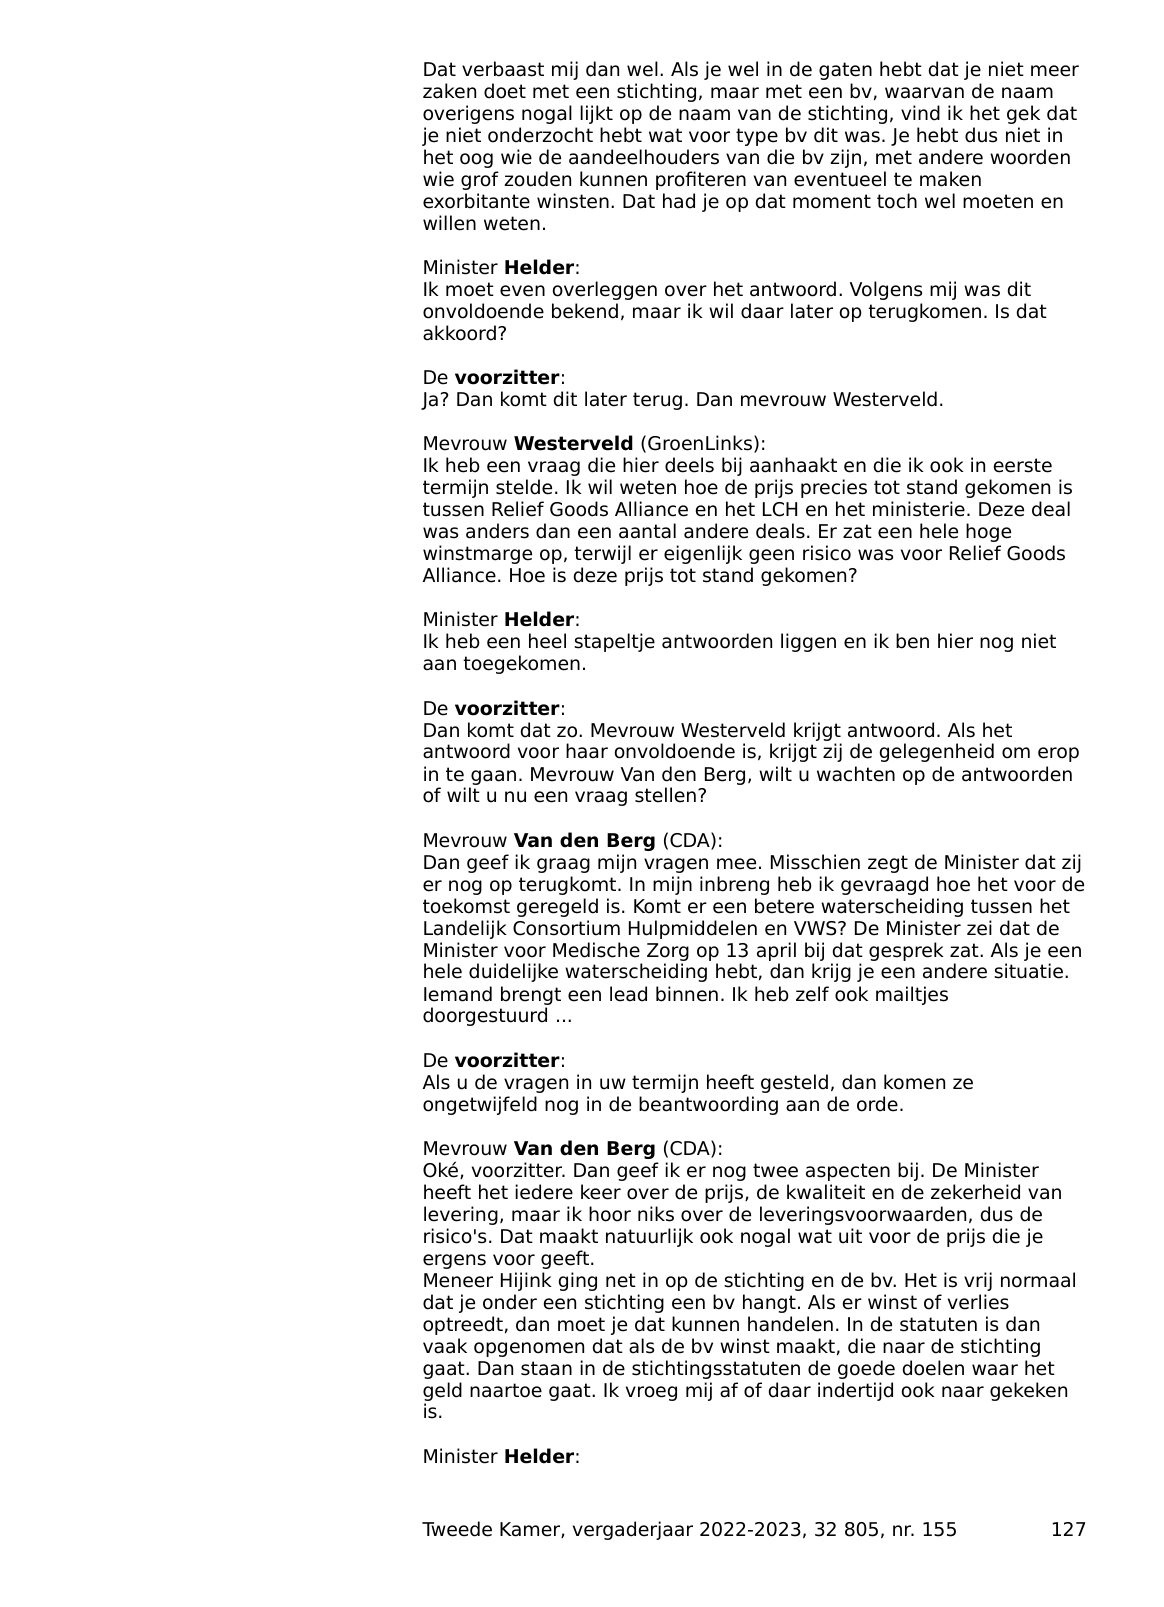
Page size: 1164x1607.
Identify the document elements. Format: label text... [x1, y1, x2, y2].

text Meneer Hijink ging net in op de stichting en de bv. Het is vrij normaal dat je onder een stichting een bv hangt. Als er winst of verlies optreedt, dan moet je dat kunnen handelen. In de statuten is dan vaak opgenomen dat als de bv winst maakt, die naar de stichting gaat. Dan staan in de stichtingsstatuten de goede doelen waar het geld naartoe gaat. Ik vroeg mij af of daar indertijd ook naar gekeken is. [422, 1269, 1087, 1423]
text De voorzitter: [422, 697, 1087, 719]
text Dan komt dat zo. Mevrouw Westerveld krijgt antwoord. Als het antwoord voor haar onvoldoende is, krijgt zij de gelegenheid om erop in te gaan. Mevrouw Van den Berg, wilt u wachten op de antwoorden of wilt u nu een vraag stellen? [422, 719, 1087, 807]
text Oké, voorzitter. Dan geef ik er nog twee aspecten bij. De Minister heeft het iedere keer over de prijs, de kwaliteit en de zekerheid van levering, maar ik hoor niks over de leveringsvoorwaarden, dus de risico's. Dat maakt natuurlijk ook nogal wat uit voor de prijs die je ergens voor geeft. [422, 1160, 1087, 1269]
text Mevrouw Westerveld (GroenLinks): [422, 433, 1087, 455]
text Ik heb een vraag die hier deels bij aanhaakt en die ik ook in eerste termijn stelde. Ik wil weten hoe de prijs precies tot stand gekomen is tussen Relief Goods Alliance en het LCH en het ministerie. Deze deal was anders dan een aantal andere deals. Er zat een hele hoge winstmarge op, terwijl er eigenlijk geen risico was voor Relief Goods Alliance. Hoe is deze prijs tot stand gekomen? [422, 455, 1087, 587]
text Als u de vragen in uw termijn heeft gesteld, dan komen ze ongetwijfeld nog in de beantwoording aan de orde. [422, 1072, 1087, 1116]
text Ja? Dan komt dit later terug. Dan mevrouw Westerveld. [422, 389, 1087, 411]
text Minister Helder: [422, 1446, 1087, 1468]
text Ik heb een heel stapeltje antwoorden liggen en ik ben hier nog niet aan toegekomen. [422, 631, 1087, 675]
text Ik moet even overleggen over het antwoord. Volgens mij was dit onvoldoende bekend, maar ik wil daar later op terugkomen. Is dat akkoord? [422, 279, 1087, 345]
text Minister Helder: [422, 257, 1087, 279]
text Minister Helder: [422, 609, 1087, 631]
text Mevrouw Van den Berg (CDA): [422, 1138, 1087, 1160]
text Dan geef ik graag mijn vragen mee. Misschien zegt de Minister dat zij er nog op terugkomt. In mijn inbreng heb ik gevraagd hoe het voor de toekomst geregeld is. Komt er een betere waterscheiding tussen het Landelijk Consortium Hulpmiddelen en VWS? De Minister zei dat de Minister voor Medische Zorg op 13 april bij dat gesprek zat. Als je een hele duidelijke waterscheiding hebt, dan krijg je een andere situatie. Iemand brengt een lead binnen. Ik heb zelf ook mailtjes doorgestuurd ... [422, 852, 1087, 1027]
text De voorzitter: [422, 1049, 1087, 1072]
text Dat verbaast mij dan wel. Als je wel in de gaten hebt dat je niet meer zaken doet met een stichting, maar met een bv, waarvan de naam overigens nogal lijkt op de naam van de stichting, vind ik het gek dat je niet onderzocht hebt wat voor type bv dit was. Je hebt dus niet in het oog wie de aandeelhouders van die bv zijn, met andere woorden wie grof zouden kunnen profiteren van eventueel te maken exorbitante winsten. Dat had je op dat moment toch wel moeten en willen weten. [422, 59, 1087, 235]
text De voorzitter: [422, 367, 1087, 389]
text Mevrouw Van den Berg (CDA): [422, 829, 1087, 852]
